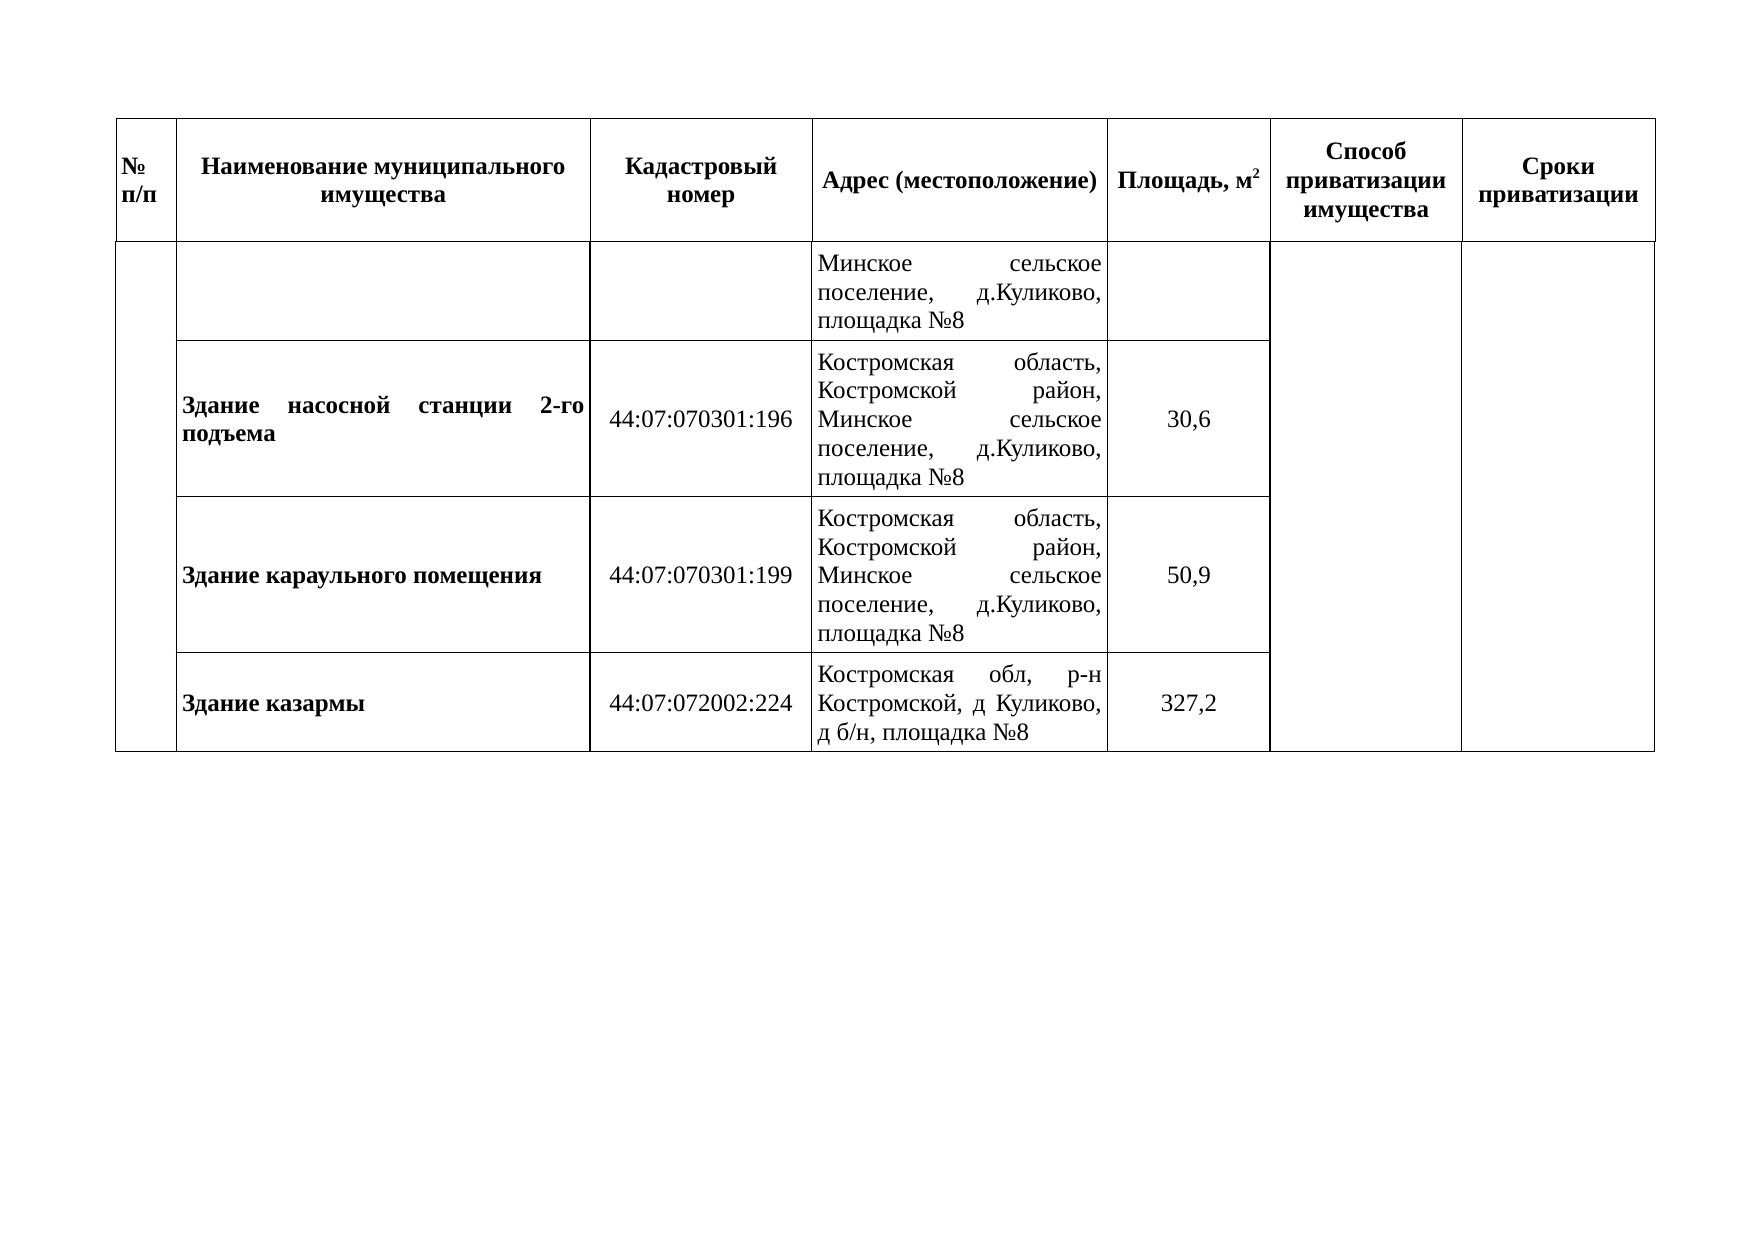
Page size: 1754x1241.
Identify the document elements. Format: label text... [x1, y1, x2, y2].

table_cell 44:07:072002:224 [591, 653, 811, 751]
table_header Площадь, м2 [1108, 119, 1270, 241]
table_cell [177, 242, 589, 340]
table_cell Здание караульного помещения [177, 497, 589, 652]
table_cell Минское сельское поселение, д.Куликово, площадка №8 [812, 242, 1107, 340]
table_cell [116, 242, 176, 751]
table_cell [1462, 242, 1654, 751]
table_cell 327,2 [1108, 653, 1269, 751]
table_header Сроки приватизации [1463, 119, 1655, 241]
table_header Способ приватизации имущества [1271, 119, 1462, 241]
table_cell Костромская область, Костромской район, Минское сельское поселение, д.Куликово, площадка №8 [812, 341, 1107, 496]
table_cell 44:07:070301:199 [591, 497, 811, 652]
table_header Кадастровый номер [591, 119, 812, 241]
table_cell 44:07:070301:196 [591, 341, 811, 496]
table_cell 50,9 [1108, 497, 1269, 652]
table_cell [1108, 242, 1269, 340]
table_cell Здание казармы [177, 653, 589, 751]
table_cell Костромская область, Костромской район, Минское сельское поселение, д.Куликово, площадка №8 [812, 497, 1107, 652]
table_cell Костромская обл, р-н Костромской, д Куликово, д б/н, площадка №8 [812, 653, 1107, 751]
table_header № п/п [117, 119, 176, 241]
table_cell [591, 242, 811, 340]
table_header Наименование муниципального имущества [177, 119, 590, 241]
table_cell 30,6 [1108, 341, 1269, 496]
table_cell Здание насосной станции 2-го подъема [177, 341, 589, 496]
table_cell [1271, 242, 1461, 751]
table_header Адрес (местоположение) [813, 119, 1107, 241]
